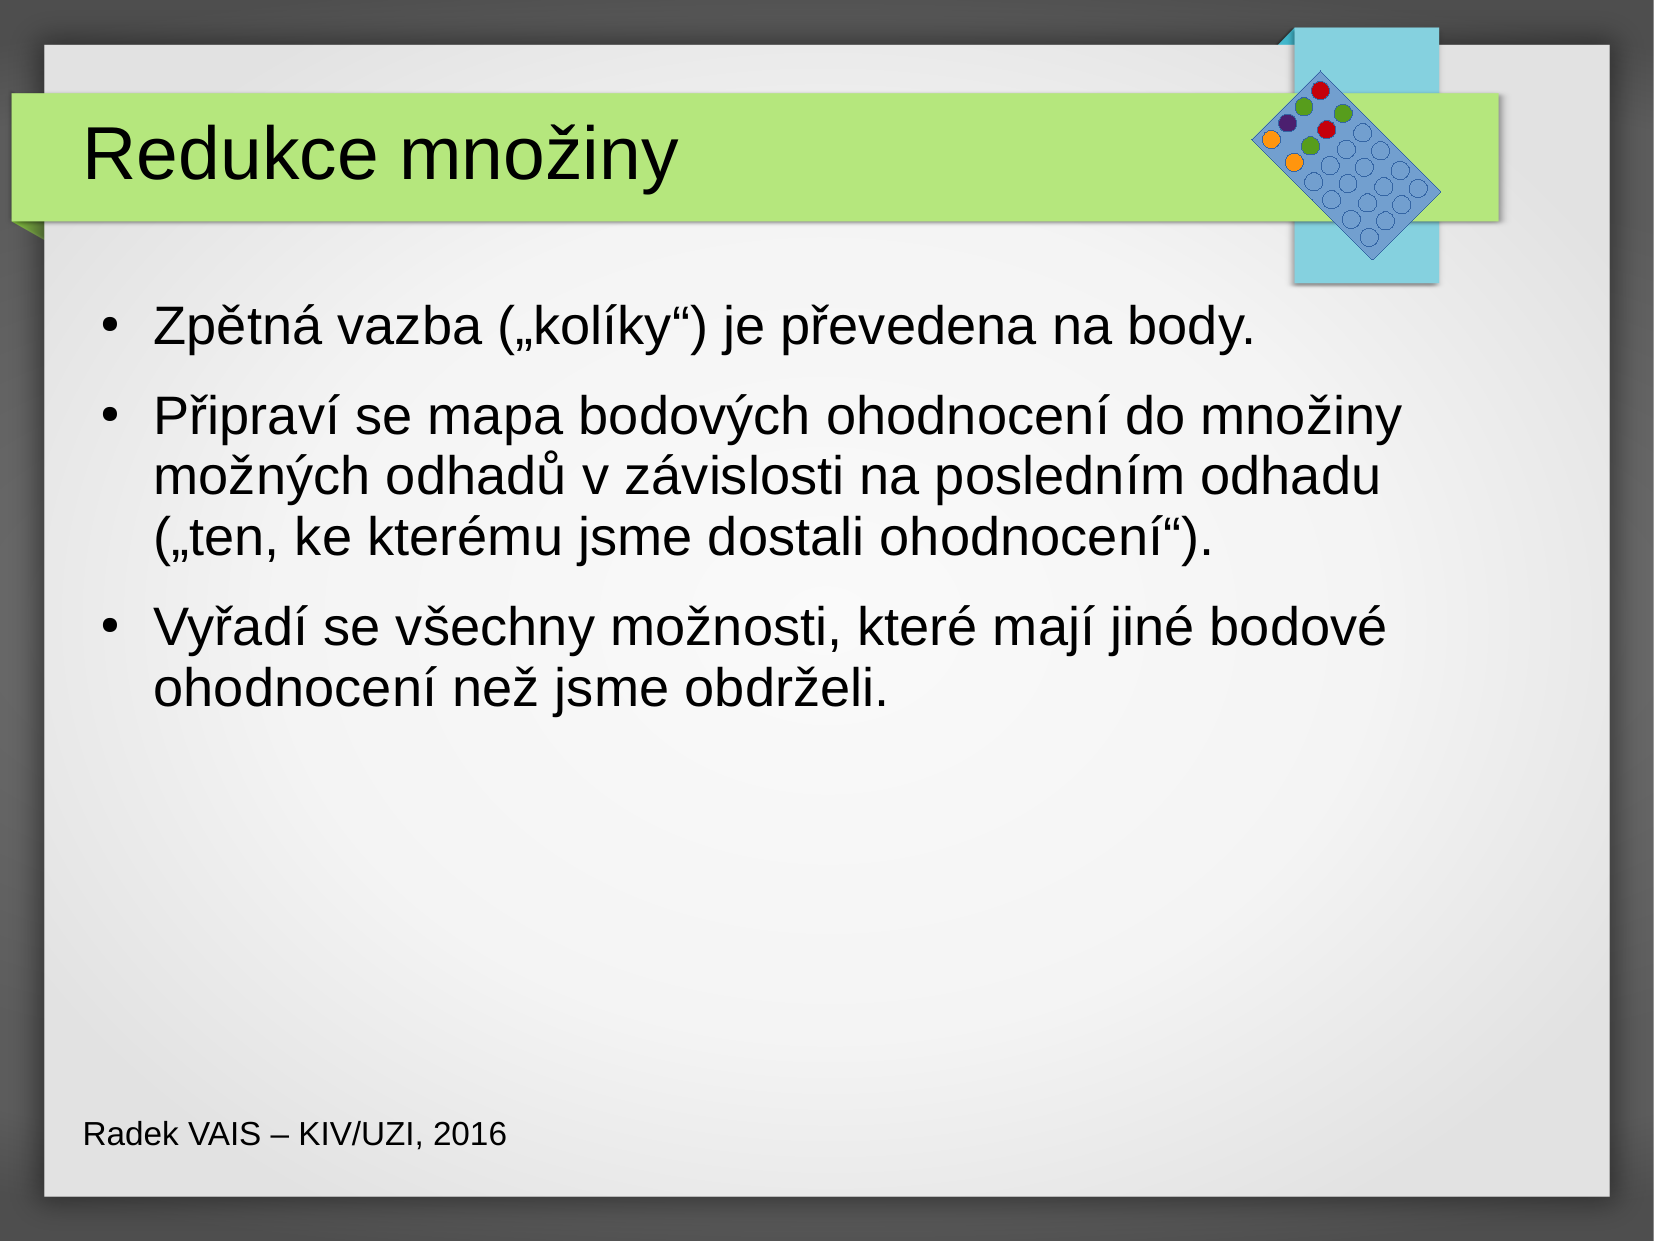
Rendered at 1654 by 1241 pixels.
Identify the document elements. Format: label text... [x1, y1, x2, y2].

title Radek VAIS – KIV/UZI, 2016 [82, 1098, 1548, 1170]
list Zpětná vazba („kolíky“) je převedena na body. Připraví se mapa bodových ohodnocení do množiny možných odhadů v závislosti na posledním odhadu („ten, ke kterému jsme dostali ohodnocení“). Vyřadí se všechny možnosti, které mají jiné bodové ohodnocení než jsme obdrželi. [82, 295, 1571, 1015]
text_box [1251, 70, 1441, 260]
title Redukce množiny [82, 94, 1264, 213]
picture [0, 0, 1654, 1241]
